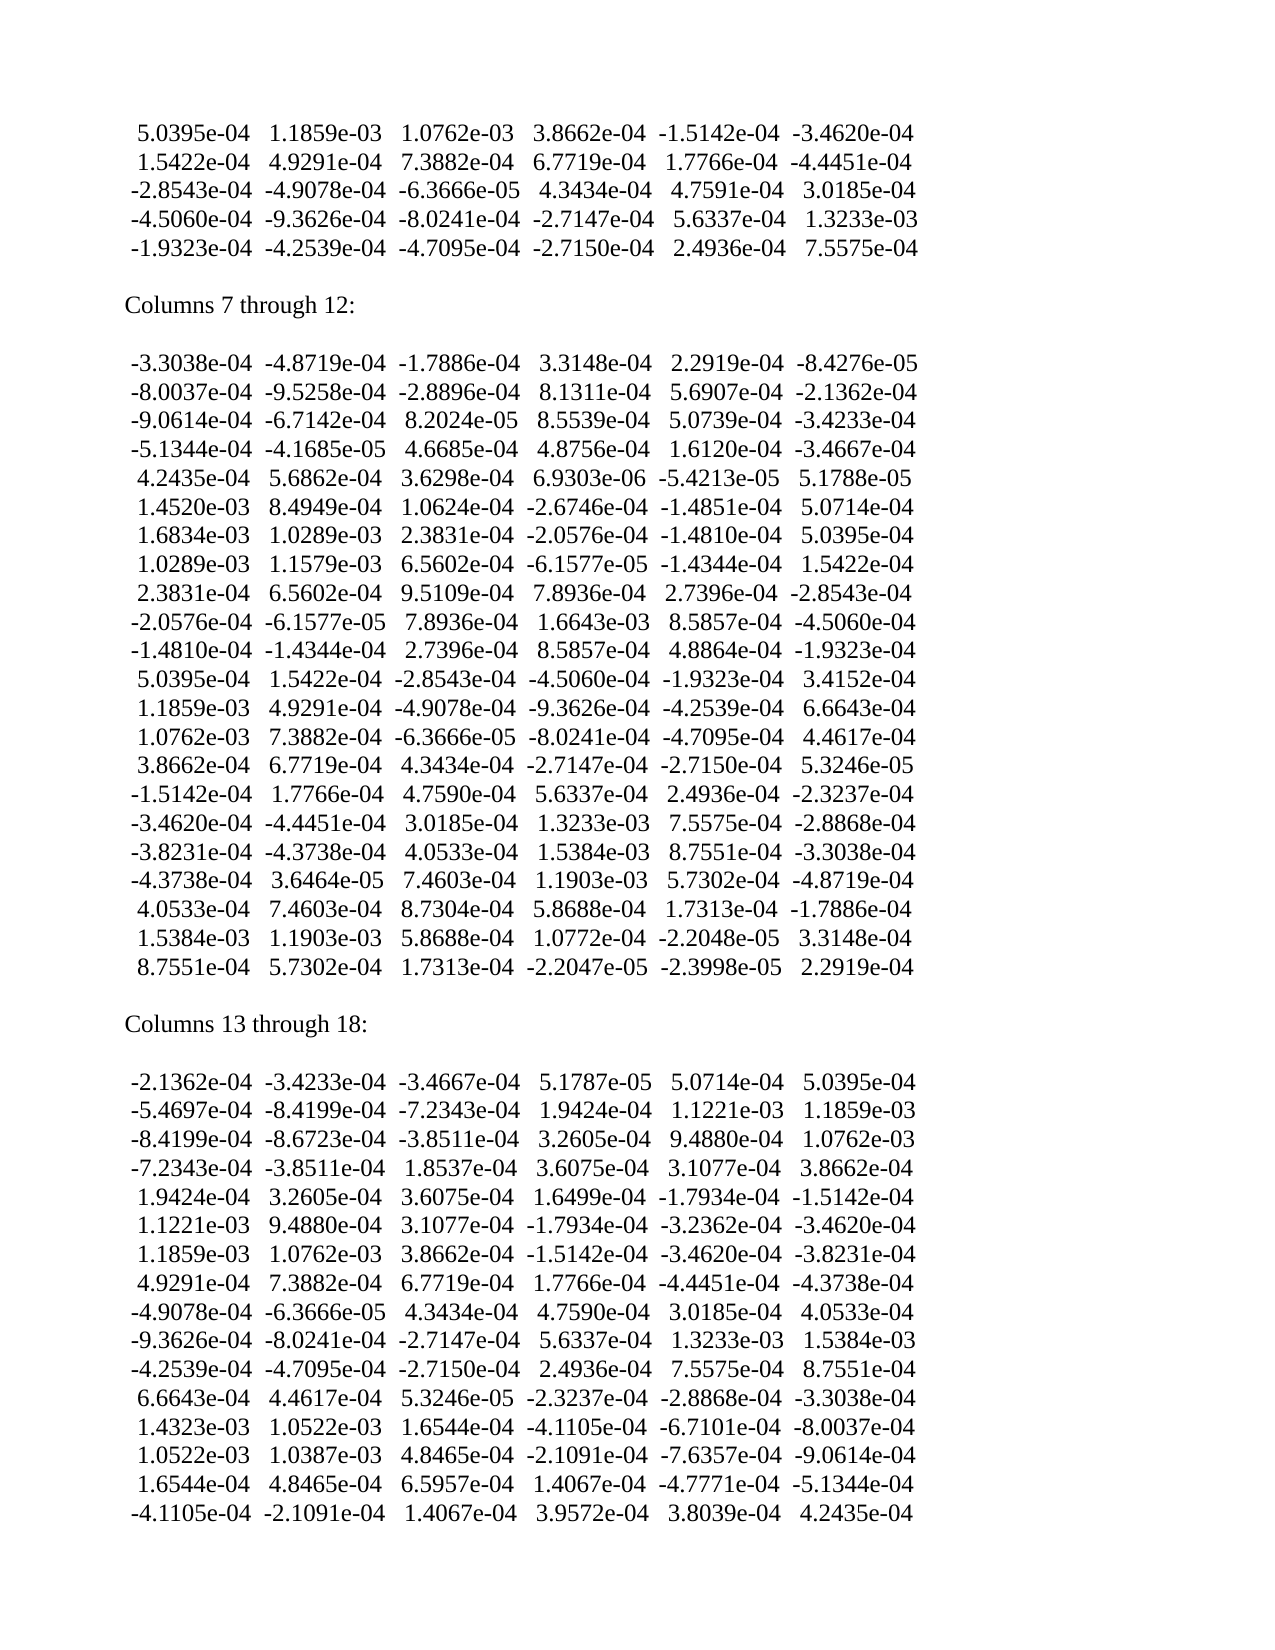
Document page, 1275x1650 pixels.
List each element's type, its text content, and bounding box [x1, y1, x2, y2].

text 6.6643e-04 4.4617e-04 5.3246e-05 -2.3237e-04 -2.8868e-04 -3.3038e-04 [118, 1383, 1157, 1412]
text Columns 13 through 18: [118, 1009, 1157, 1038]
text 5.0395e-04 1.1859e-03 1.0762e-03 3.8662e-04 -1.5142e-04 -3.4620e-04 [118, 118, 1157, 147]
text 1.6544e-04 4.8465e-04 6.5957e-04 1.4067e-04 -4.7771e-04 -5.1344e-04 [118, 1469, 1157, 1498]
text -3.3038e-04 -4.8719e-04 -1.7886e-04 3.3148e-04 2.2919e-04 -8.4276e-05 [118, 348, 1157, 377]
text -8.4199e-04 -8.6723e-04 -3.8511e-04 3.2605e-04 9.4880e-04 1.0762e-03 [118, 1124, 1157, 1153]
text 1.4323e-03 1.0522e-03 1.6544e-04 -4.1105e-04 -6.7101e-04 -8.0037e-04 [118, 1412, 1157, 1441]
text -3.4620e-04 -4.4451e-04 3.0185e-04 1.3233e-03 7.5575e-04 -2.8868e-04 [118, 808, 1157, 837]
text -2.0576e-04 -6.1577e-05 7.8936e-04 1.6643e-03 8.5857e-04 -4.5060e-04 [118, 607, 1157, 636]
text -2.8543e-04 -4.9078e-04 -6.3666e-05 4.3434e-04 4.7591e-04 3.0185e-04 [118, 176, 1157, 204]
text 1.0289e-03 1.1579e-03 6.5602e-04 -6.1577e-05 -1.4344e-04 1.5422e-04 [118, 549, 1157, 578]
text 1.0762e-03 7.3882e-04 -6.3666e-05 -8.0241e-04 -4.7095e-04 4.4617e-04 [118, 722, 1157, 751]
text 8.7551e-04 5.7302e-04 1.7313e-04 -2.2047e-05 -2.3998e-05 2.2919e-04 [118, 952, 1157, 981]
text 3.8662e-04 6.7719e-04 4.3434e-04 -2.7147e-04 -2.7150e-04 5.3246e-05 [118, 751, 1157, 779]
text -3.8231e-04 -4.3738e-04 4.0533e-04 1.5384e-03 8.7551e-04 -3.3038e-04 [118, 837, 1157, 866]
text -8.0037e-04 -9.5258e-04 -2.8896e-04 8.1311e-04 5.6907e-04 -2.1362e-04 [118, 377, 1157, 406]
text -4.3738e-04 3.6464e-05 7.4603e-04 1.1903e-03 5.7302e-04 -4.8719e-04 [118, 866, 1157, 894]
text 1.0522e-03 1.0387e-03 4.8465e-04 -2.1091e-04 -7.6357e-04 -9.0614e-04 [118, 1441, 1157, 1469]
text 1.4520e-03 8.4949e-04 1.0624e-04 -2.6746e-04 -1.4851e-04 5.0714e-04 [118, 492, 1157, 521]
text 1.5422e-04 4.9291e-04 7.3882e-04 6.7719e-04 1.7766e-04 -4.4451e-04 [118, 147, 1157, 176]
text 4.0533e-04 7.4603e-04 8.7304e-04 5.8688e-04 1.7313e-04 -1.7886e-04 [118, 894, 1157, 923]
text -9.0614e-04 -6.7142e-04 8.2024e-05 8.5539e-04 5.0739e-04 -3.4233e-04 [118, 406, 1157, 434]
text 1.1221e-03 9.4880e-04 3.1077e-04 -1.7934e-04 -3.2362e-04 -3.4620e-04 [118, 1211, 1157, 1239]
text 1.9424e-04 3.2605e-04 3.6075e-04 1.6499e-04 -1.7934e-04 -1.5142e-04 [118, 1182, 1157, 1211]
text -1.9323e-04 -4.2539e-04 -4.7095e-04 -2.7150e-04 2.4936e-04 7.5575e-04 [118, 233, 1157, 262]
text -4.1105e-04 -2.1091e-04 1.4067e-04 3.9572e-04 3.8039e-04 4.2435e-04 [118, 1498, 1157, 1527]
text 5.0395e-04 1.5422e-04 -2.8543e-04 -4.5060e-04 -1.9323e-04 3.4152e-04 [118, 664, 1157, 693]
text Columns 7 through 12: [118, 291, 1157, 319]
text -4.5060e-04 -9.3626e-04 -8.0241e-04 -2.7147e-04 5.6337e-04 1.3233e-03 [118, 204, 1157, 233]
text 1.1859e-03 1.0762e-03 3.8662e-04 -1.5142e-04 -3.4620e-04 -3.8231e-04 [118, 1239, 1157, 1268]
text 4.9291e-04 7.3882e-04 6.7719e-04 1.7766e-04 -4.4451e-04 -4.3738e-04 [118, 1268, 1157, 1297]
text -5.4697e-04 -8.4199e-04 -7.2343e-04 1.9424e-04 1.1221e-03 1.1859e-03 [118, 1096, 1157, 1124]
text -9.3626e-04 -8.0241e-04 -2.7147e-04 5.6337e-04 1.3233e-03 1.5384e-03 [118, 1326, 1157, 1354]
text 2.3831e-04 6.5602e-04 9.5109e-04 7.8936e-04 2.7396e-04 -2.8543e-04 [118, 578, 1157, 607]
text -2.1362e-04 -3.4233e-04 -3.4667e-04 5.1787e-05 5.0714e-04 5.0395e-04 [118, 1067, 1157, 1096]
text 1.5384e-03 1.1903e-03 5.8688e-04 1.0772e-04 -2.2048e-05 3.3148e-04 [118, 923, 1157, 952]
text 1.6834e-03 1.0289e-03 2.3831e-04 -2.0576e-04 -1.4810e-04 5.0395e-04 [118, 521, 1157, 549]
text -1.4810e-04 -1.4344e-04 2.7396e-04 8.5857e-04 4.8864e-04 -1.9323e-04 [118, 636, 1157, 664]
text -1.5142e-04 1.7766e-04 4.7590e-04 5.6337e-04 2.4936e-04 -2.3237e-04 [118, 779, 1157, 808]
text 4.2435e-04 5.6862e-04 3.6298e-04 6.9303e-06 -5.4213e-05 5.1788e-05 [118, 463, 1157, 492]
text -7.2343e-04 -3.8511e-04 1.8537e-04 3.6075e-04 3.1077e-04 3.8662e-04 [118, 1153, 1157, 1182]
text -5.1344e-04 -4.1685e-05 4.6685e-04 4.8756e-04 1.6120e-04 -3.4667e-04 [118, 434, 1157, 463]
text -4.2539e-04 -4.7095e-04 -2.7150e-04 2.4936e-04 7.5575e-04 8.7551e-04 [118, 1354, 1157, 1383]
text 1.1859e-03 4.9291e-04 -4.9078e-04 -9.3626e-04 -4.2539e-04 6.6643e-04 [118, 693, 1157, 722]
text -4.9078e-04 -6.3666e-05 4.3434e-04 4.7590e-04 3.0185e-04 4.0533e-04 [118, 1297, 1157, 1326]
